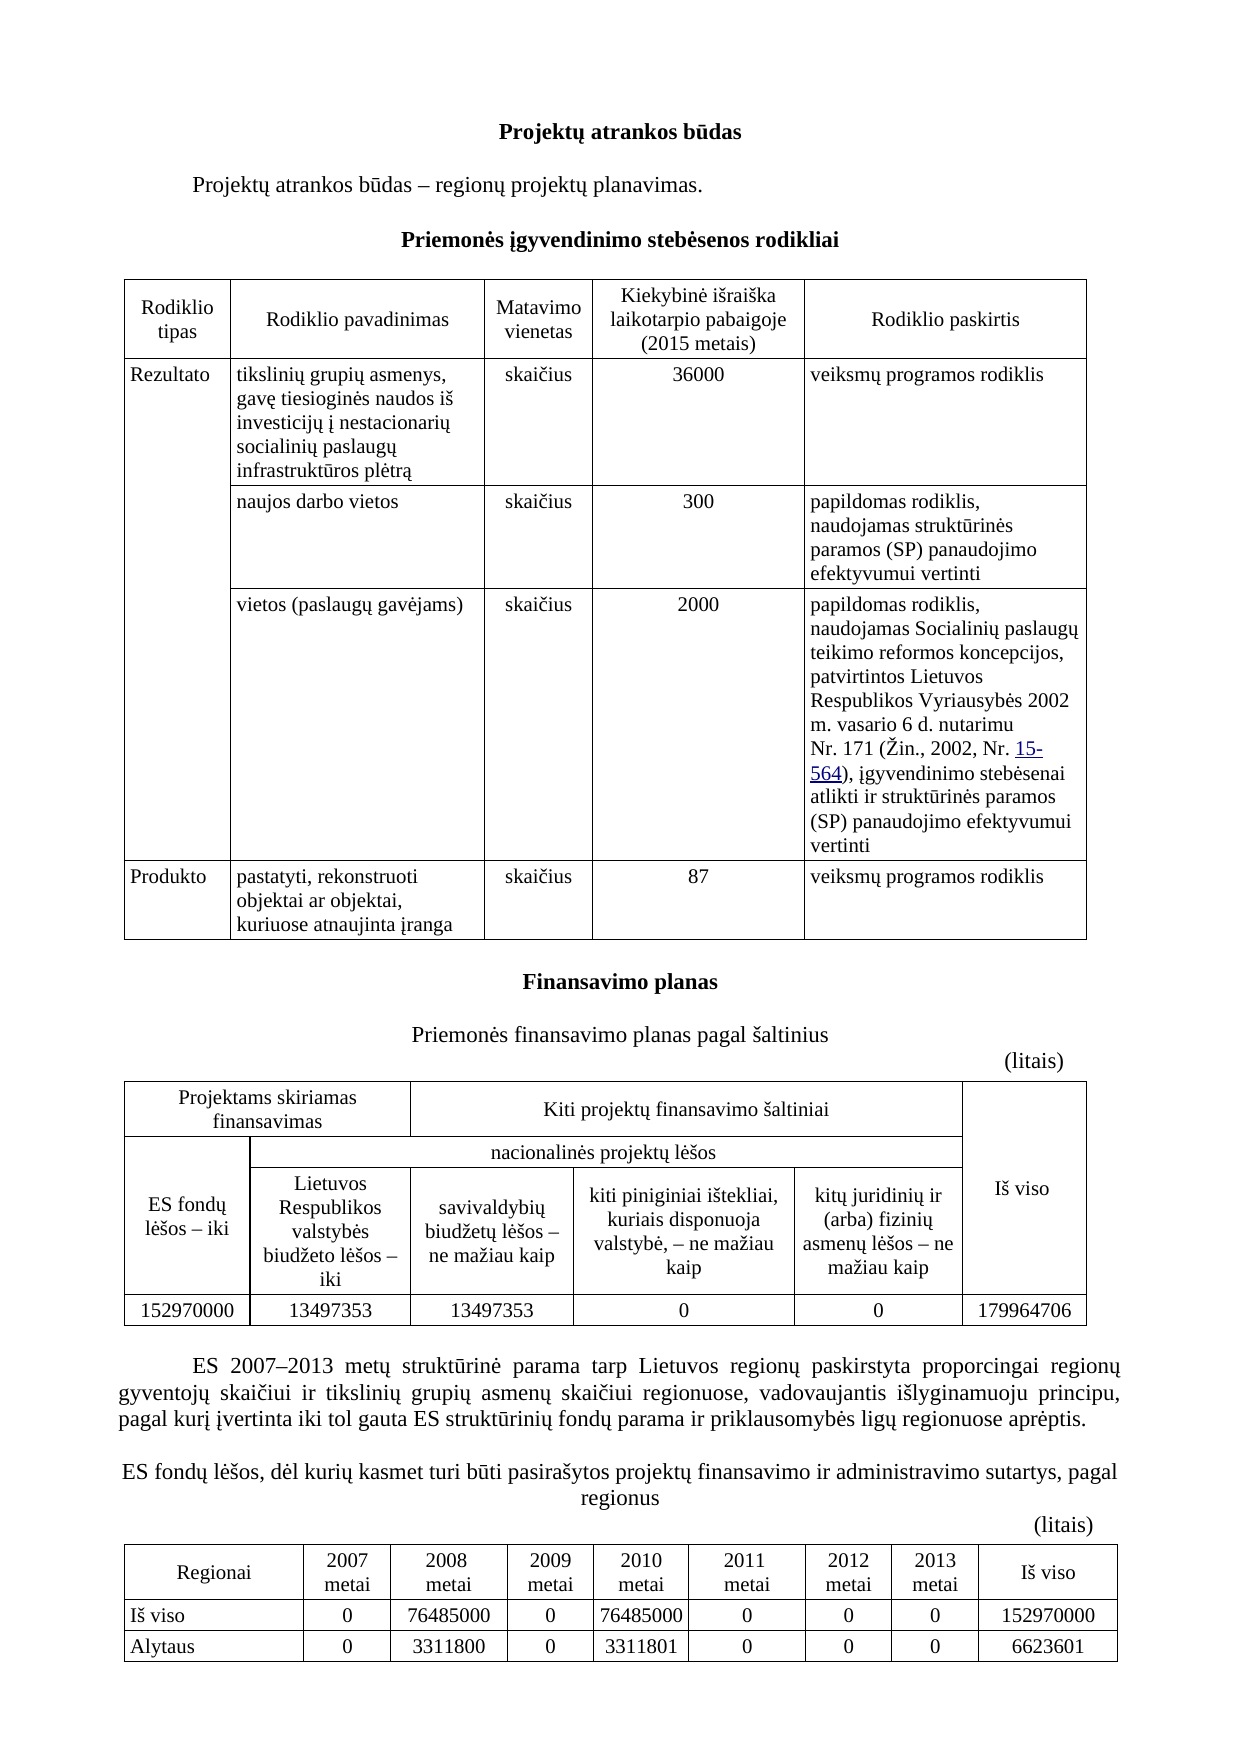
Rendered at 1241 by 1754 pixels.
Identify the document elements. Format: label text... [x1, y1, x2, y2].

text Priemonės finansavimo planas pagal šaltinius [118, 1021, 1122, 1047]
table_header Matavimo vienetas [485, 280, 592, 358]
table_cell 0 [892, 1631, 978, 1661]
table_cell skaičius [485, 486, 592, 588]
text Projektų atrankos būdas – regionų projektų planavimas. [118, 171, 1122, 197]
table_cell 36000 [593, 359, 804, 485]
table_cell savivaldybių biudžetų lėšos – ne mažiau kaip [411, 1168, 573, 1294]
table_cell 0 [892, 1600, 978, 1630]
table_cell vietos (paslaugų gavėjams) [231, 589, 484, 859]
table_header 2012 metai [806, 1545, 891, 1599]
table_header 2007 metai [304, 1545, 390, 1599]
table_cell 179964706 [963, 1295, 1086, 1325]
table_cell 6623601 [979, 1631, 1117, 1661]
table_header Regionai [125, 1545, 303, 1599]
text (litais) [118, 1047, 1122, 1074]
table_cell 87 [593, 861, 804, 939]
table_cell 0 [806, 1631, 891, 1661]
table_header Rodiklio paskirtis [805, 280, 1086, 358]
table_cell 76485000 [391, 1600, 507, 1630]
table_header Projektams skiriamas finansavimas [125, 1082, 410, 1136]
table_cell 0 [304, 1600, 390, 1630]
table_cell pastatyti, rekonstruoti objektai ar objektai, kuriuose atnaujinta įranga [231, 861, 484, 939]
table_header 2010 metai [594, 1545, 688, 1599]
table_cell 0 [795, 1295, 962, 1325]
table_header Kiti projektų finansavimo šaltiniai [411, 1082, 962, 1136]
table_cell 0 [508, 1631, 593, 1661]
table_cell Iš viso [125, 1600, 303, 1630]
table_cell nacionalinės projektų lėšos [251, 1137, 962, 1167]
table_cell 0 [574, 1295, 794, 1325]
table_cell 13497353 [251, 1295, 410, 1325]
table_cell veiksmų programos rodiklis [805, 861, 1086, 939]
table_header 2008 metai [391, 1545, 507, 1599]
table_cell 0 [508, 1600, 593, 1630]
table_cell skaičius [485, 359, 592, 485]
table_cell 3311801 [594, 1631, 688, 1661]
table_cell 13497353 [411, 1295, 573, 1325]
table_cell 0 [806, 1600, 891, 1630]
table_cell papildomas rodiklis, naudojamas struktūrinės paramos (SP) panaudojimo efektyvumui vertinti [805, 486, 1086, 588]
table_cell 0 [689, 1631, 805, 1661]
table_cell skaičius [485, 589, 592, 859]
table_header 2013 metai [892, 1545, 978, 1599]
table_cell kitų juridinių ir (arba) fizinių asmenų lėšos – ne mažiau kaip [795, 1168, 962, 1294]
text ES fondų lėšos, dėl kurių kasmet turi būti pasirašytos projektų finansavimo ir administravimo sutartys, pagal regionus [118, 1458, 1122, 1511]
table_header Rodiklio pavadinimas [231, 280, 484, 358]
text Finansavimo planas [118, 968, 1122, 995]
table_cell naujos darbo vietos [231, 486, 484, 588]
table_cell kiti piniginiai ištekliai, kuriais disponuoja valstybė, – ne mažiau kaip [574, 1168, 794, 1294]
table_header 2011 metai [689, 1545, 805, 1599]
table_header Iš viso [979, 1545, 1117, 1599]
table_header Iš viso [963, 1082, 1086, 1294]
table_cell skaičius [485, 861, 592, 939]
table_header 2009 metai [508, 1545, 593, 1599]
table_cell 3311800 [391, 1631, 507, 1661]
table_cell Rezultato [125, 359, 230, 859]
table_cell 152970000 [979, 1600, 1117, 1630]
table_cell 2000 [593, 589, 804, 859]
table_cell Alytaus [125, 1631, 303, 1661]
table_cell 0 [304, 1631, 390, 1661]
table_cell 0 [689, 1600, 805, 1630]
table_cell 152970000 [125, 1295, 249, 1325]
text (litais) [118, 1511, 1122, 1537]
text ES 2007–2013 metų struktūrinė parama tarp Lietuvos regionų paskirstyta proporcingai regionų gyventojų skaičiui ir tikslinių grupių asmenų skaičiui regionuose, vadovaujantis išlyginamuoju principu, pagal kurį įvertinta iki tol gauta ES struktūrinių fondų parama ir priklausomybės ligų regionuose aprėptis. [118, 1353, 1122, 1432]
text Projektų atrankos būdas [118, 118, 1122, 144]
table_cell 300 [593, 486, 804, 588]
table_header Rodiklio tipas [125, 280, 230, 358]
table_cell Lietuvos Respublikos valstybės biudžeto lėšos – iki [251, 1168, 410, 1294]
table_cell Produkto [125, 861, 230, 939]
table_cell tikslinių grupių asmenys, gavę tiesioginės naudos iš investicijų į nestacionarių socialinių paslaugų infrastruktūros plėtrą [231, 359, 484, 485]
table_cell ES fondų lėšos – iki [125, 1137, 249, 1294]
table_cell veiksmų programos rodiklis [805, 359, 1086, 485]
table_cell papildomas rodiklis, naudojamas Socialinių paslaugų teikimo reformos koncepcijos, patvirtintos Lietuvos Respublikos Vyriausybės 2002 m. vasario 6 d. nutarimu Nr. 171 (Žin., 2002, Nr. 15-564), įgyvendinimo stebėsenai atlikti ir struktūrinės paramos (SP) panaudojimo efektyvumui vertinti [805, 589, 1086, 859]
table_header Kiekybinė išraiška laikotarpio pabaigoje (2015 metais) [593, 280, 804, 358]
table_cell 76485000 [594, 1600, 688, 1630]
text Priemonės įgyvendinimo stebėsenos rodikliai [118, 226, 1122, 252]
